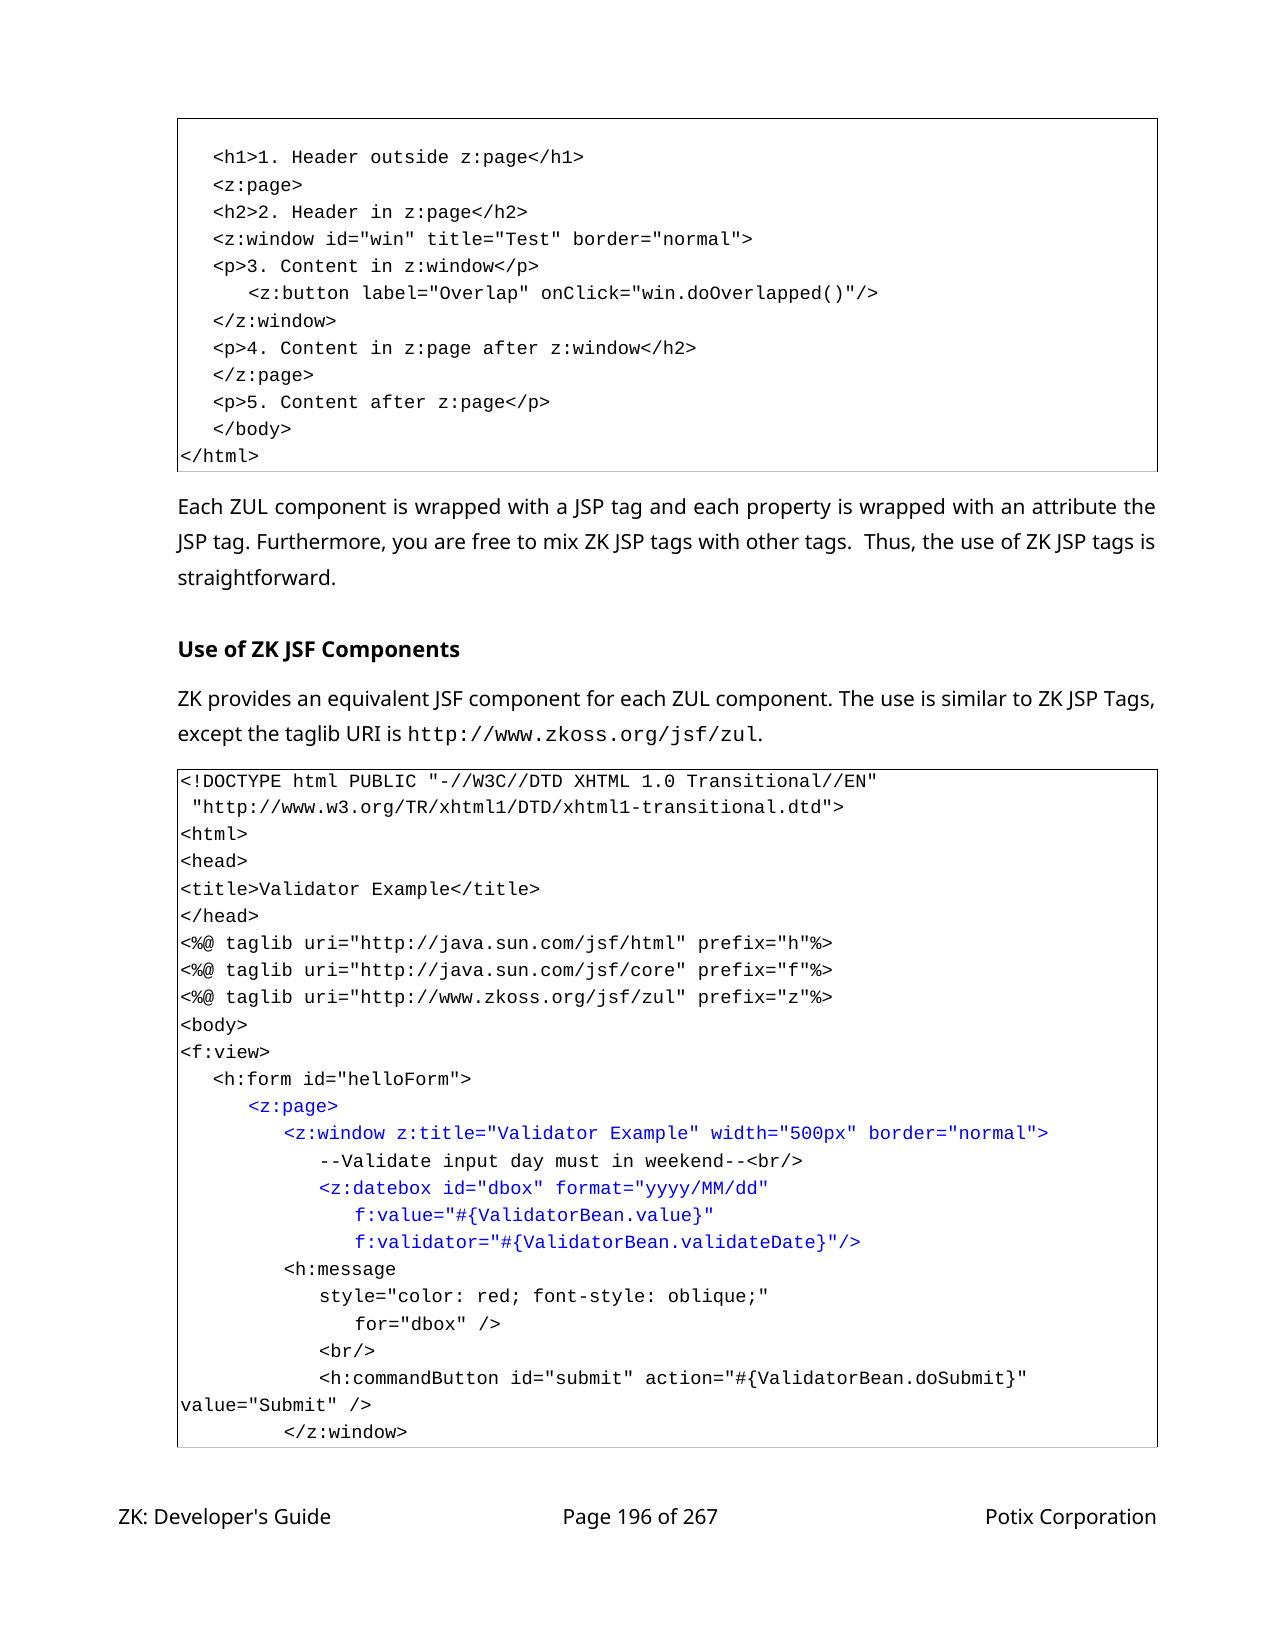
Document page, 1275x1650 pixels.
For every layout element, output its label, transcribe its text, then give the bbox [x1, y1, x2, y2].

subtitle Use of ZK JSF Components [177, 633, 1157, 663]
text <p>4. Content in z:page after z:window</h2> [178, 336, 1157, 360]
text </body> [178, 417, 1157, 441]
text <html> [178, 822, 1157, 846]
text f:validator="#{ValidatorBean.validateDate}"/> [178, 1230, 1157, 1254]
text style="color: red; font-style: oblique;" [178, 1284, 1157, 1309]
text <%@ taglib uri="http://java.sun.com/jsf/html" prefix="h"%> [178, 931, 1157, 955]
text <head> [178, 849, 1157, 874]
text </html> [178, 444, 1157, 471]
text <h:commandButton id="submit" action="#{ValidatorBean.doSubmit}" value="Submit" /> [178, 1366, 1157, 1417]
text <title>Validator Example</title> [178, 877, 1157, 901]
text <body> [178, 1012, 1157, 1037]
text <z:page> [178, 1094, 1157, 1118]
text <h:form id="helloForm"> [178, 1067, 1157, 1091]
text --Validate input day must in weekend--<br/> [178, 1148, 1157, 1173]
text <br/> [178, 1339, 1157, 1363]
text Each ZUL component is wrapped with a JSP tag and each property is wrapped with an attribute the JSP tag. Furthermore, you are free to mix ZK JSP tags with other tags. Thus, the use of ZK JSP tags is straightforward. [177, 492, 1157, 591]
text <%@ taglib uri="http://java.sun.com/jsf/core" prefix="f"%> [178, 958, 1157, 982]
text <p>3. Content in z:window</p> [178, 254, 1157, 278]
text <h1>1. Header outside z:page</h1> [178, 145, 1157, 169]
text <h2>2. Header in z:page</h2> [178, 200, 1157, 224]
text <!DOCTYPE html PUBLIC "-//W3C//DTD XHTML 1.0 Transitional//EN" "http://www.w3.org/TR/xhtml1/DTD/xhtml1-transitional.dtd"> [178, 770, 1157, 819]
text </head> [178, 904, 1157, 928]
text <z:page> [178, 172, 1157, 197]
text <z:button label="Overlap" onClick="win.doOverlapped()"/> [178, 281, 1157, 306]
text <p>5. Content after z:page</p> [178, 390, 1157, 414]
text <z:window id="win" title="Test" border="normal"> [178, 227, 1157, 251]
text for="dbox" /> [178, 1312, 1157, 1336]
text f:value="#{ValidatorBean.value}" [178, 1203, 1157, 1227]
text </z:page> [178, 363, 1157, 387]
text <%@ taglib uri="http://www.zkoss.org/jsf/zul" prefix="z"%> [178, 985, 1157, 1009]
text <f:view> [178, 1040, 1157, 1064]
text <z:window z:title="Validator Example" width="500px" border="normal"> [178, 1121, 1157, 1146]
text ZK provides an equivalent JSF component for each ZUL component. The use is similar to ZK JSP Tags, except the taglib URI is http://www.zkoss.org/jsf/zul. [177, 684, 1157, 748]
text </z:window> [178, 308, 1157, 333]
text <h:message [178, 1257, 1157, 1281]
text <z:datebox id="dbox" format="yyyy/MM/dd" [178, 1176, 1157, 1200]
text </z:window> [178, 1420, 1157, 1447]
